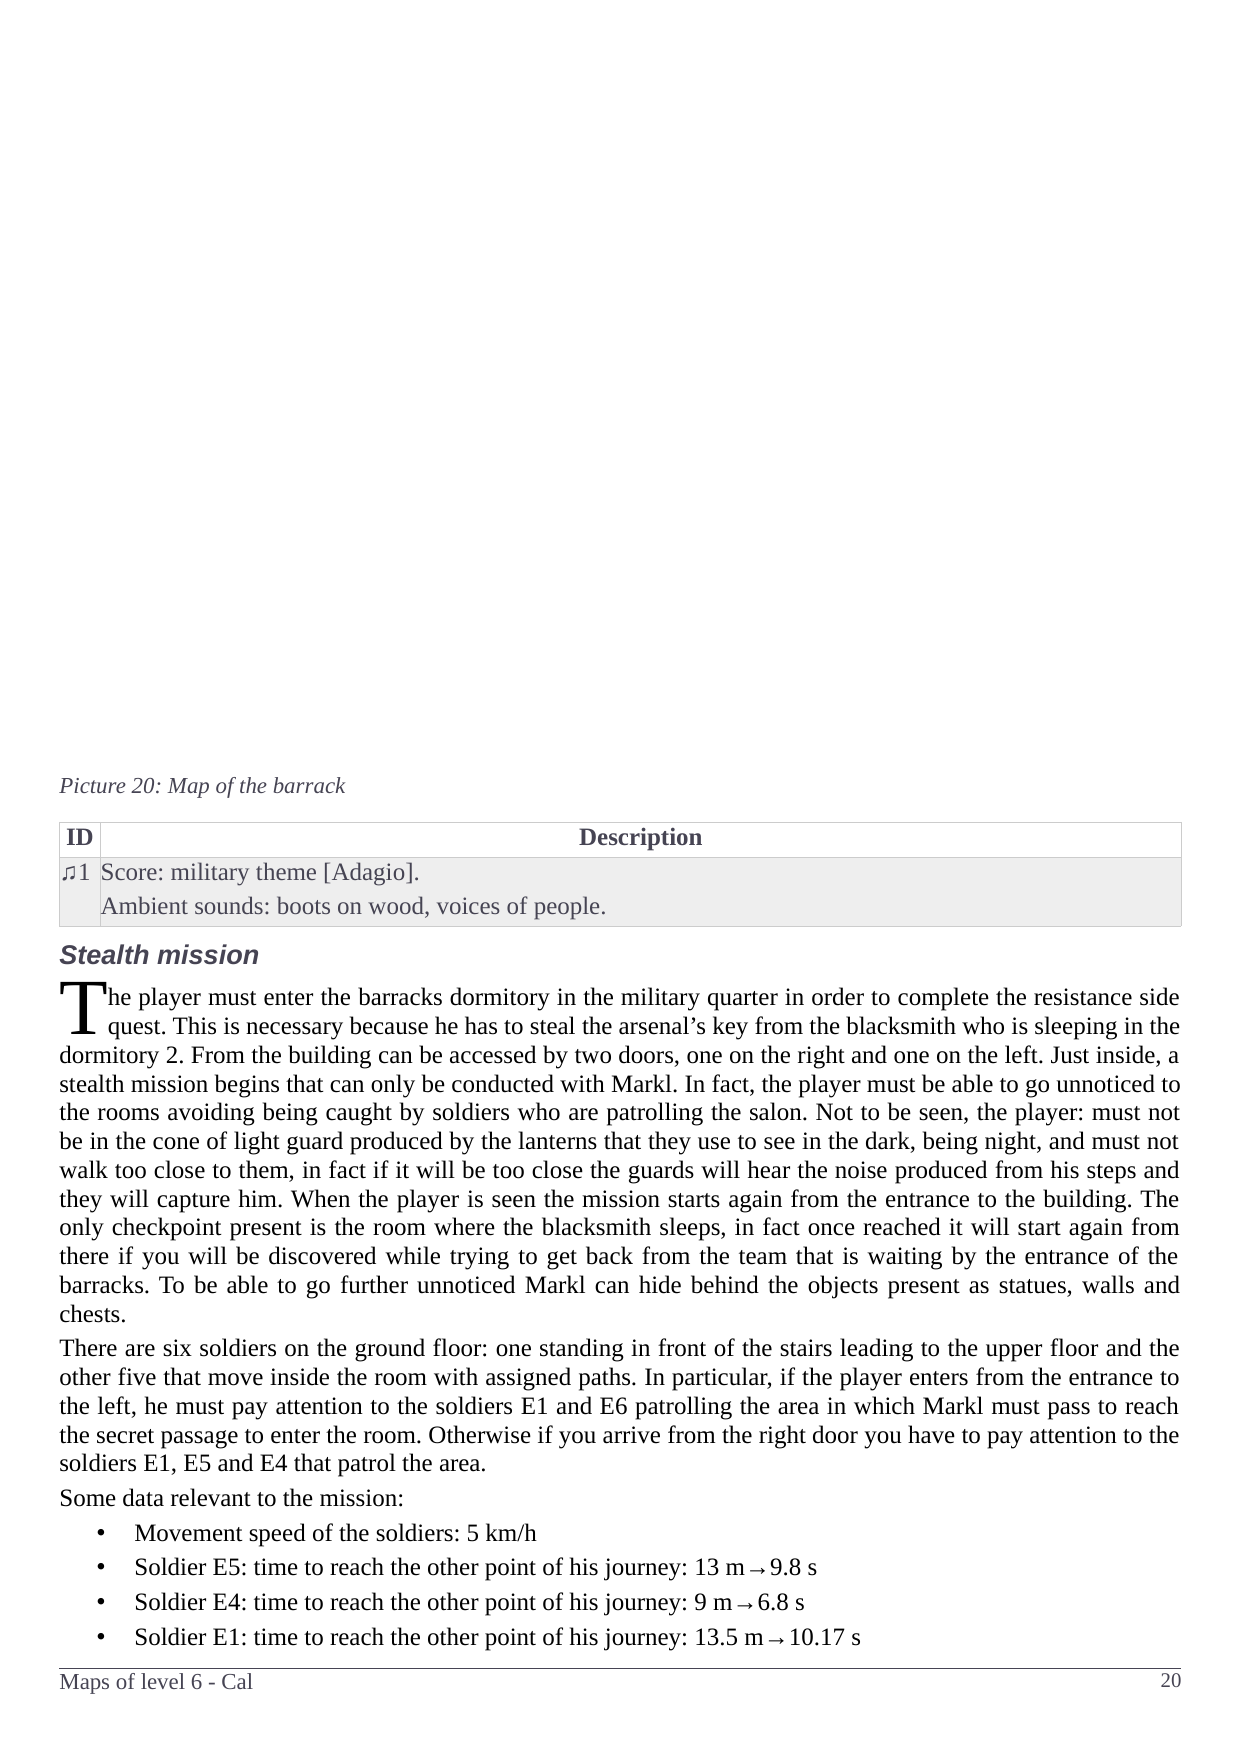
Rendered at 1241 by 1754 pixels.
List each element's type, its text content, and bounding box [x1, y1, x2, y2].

list Soldier E1: time to reach the other point of his journey: 13.5 m→10.17 s [97, 1622, 1181, 1651]
table_cell ♫1 [60, 858, 100, 926]
table_cell Score: military theme [Adagio]. Ambient sounds: boots on wood, voices of people. [101, 858, 1181, 926]
text There are six soldiers on the ground floor: one standing in front of the stairs leading to the upper floor and the other five that move inside the room with assigned paths. In particular, if the player enters from the entrance to the left, he must pay attention to the soldiers E1 and E6 patrolling the area in which Markl must pass to reach the secret passage to enter the room. Otherwise if you arrive from the right door you have to pay attention to the soldiers E1, E5 and E4 that patrol the area. [59, 1333, 1181, 1477]
table_header [59, 59, 1181, 822]
table_header ID [60, 823, 100, 857]
list Soldier E5: time to reach the other point of his journey: 13 m→9.8 s [97, 1552, 1181, 1581]
table_header [64, 779, 70, 786]
subtitle Stealth mission [59, 939, 1181, 970]
table_header Description [101, 823, 1181, 857]
text The player must enter the barracks dormitory in the military quarter in order to complete the resistance side quest. This is necessary because he has to steal the arsenal’s key from the blacksmith who is sleeping in the dormitory 2. From the building can be accessed by two doors, one on the right and one on the left. Just inside, a stealth mission begins that can only be conducted with Markl. In fact, the player must be able to go unnoticed to the rooms avoiding being caught by soldiers who are patrolling the salon. Not to be seen, the player: must not be in the cone of light guard produced by the lanterns that they use to see in the dark, being night, and must not walk too close to them, in fact if it will be too close the guards will hear the noise produced from his steps and they will capture him. When the player is seen the mission starts again from the entrance to the building. The only checkpoint present is the room where the blacksmith sleeps, in fact once reached it will start again from there if you will be discovered while trying to get back from the team that is waiting by the entrance of the barracks. To be able to go further unnoticed Markl can hide behind the objects present as statues, walls and chests. [59, 982, 1181, 1327]
text Some data relevant to the mission: [59, 1483, 1181, 1512]
list Movement speed of the soldiers: 5 km/h [97, 1518, 1181, 1547]
list Soldier E4: time to reach the other point of his journey: 9 m→6.8 s [97, 1587, 1181, 1616]
